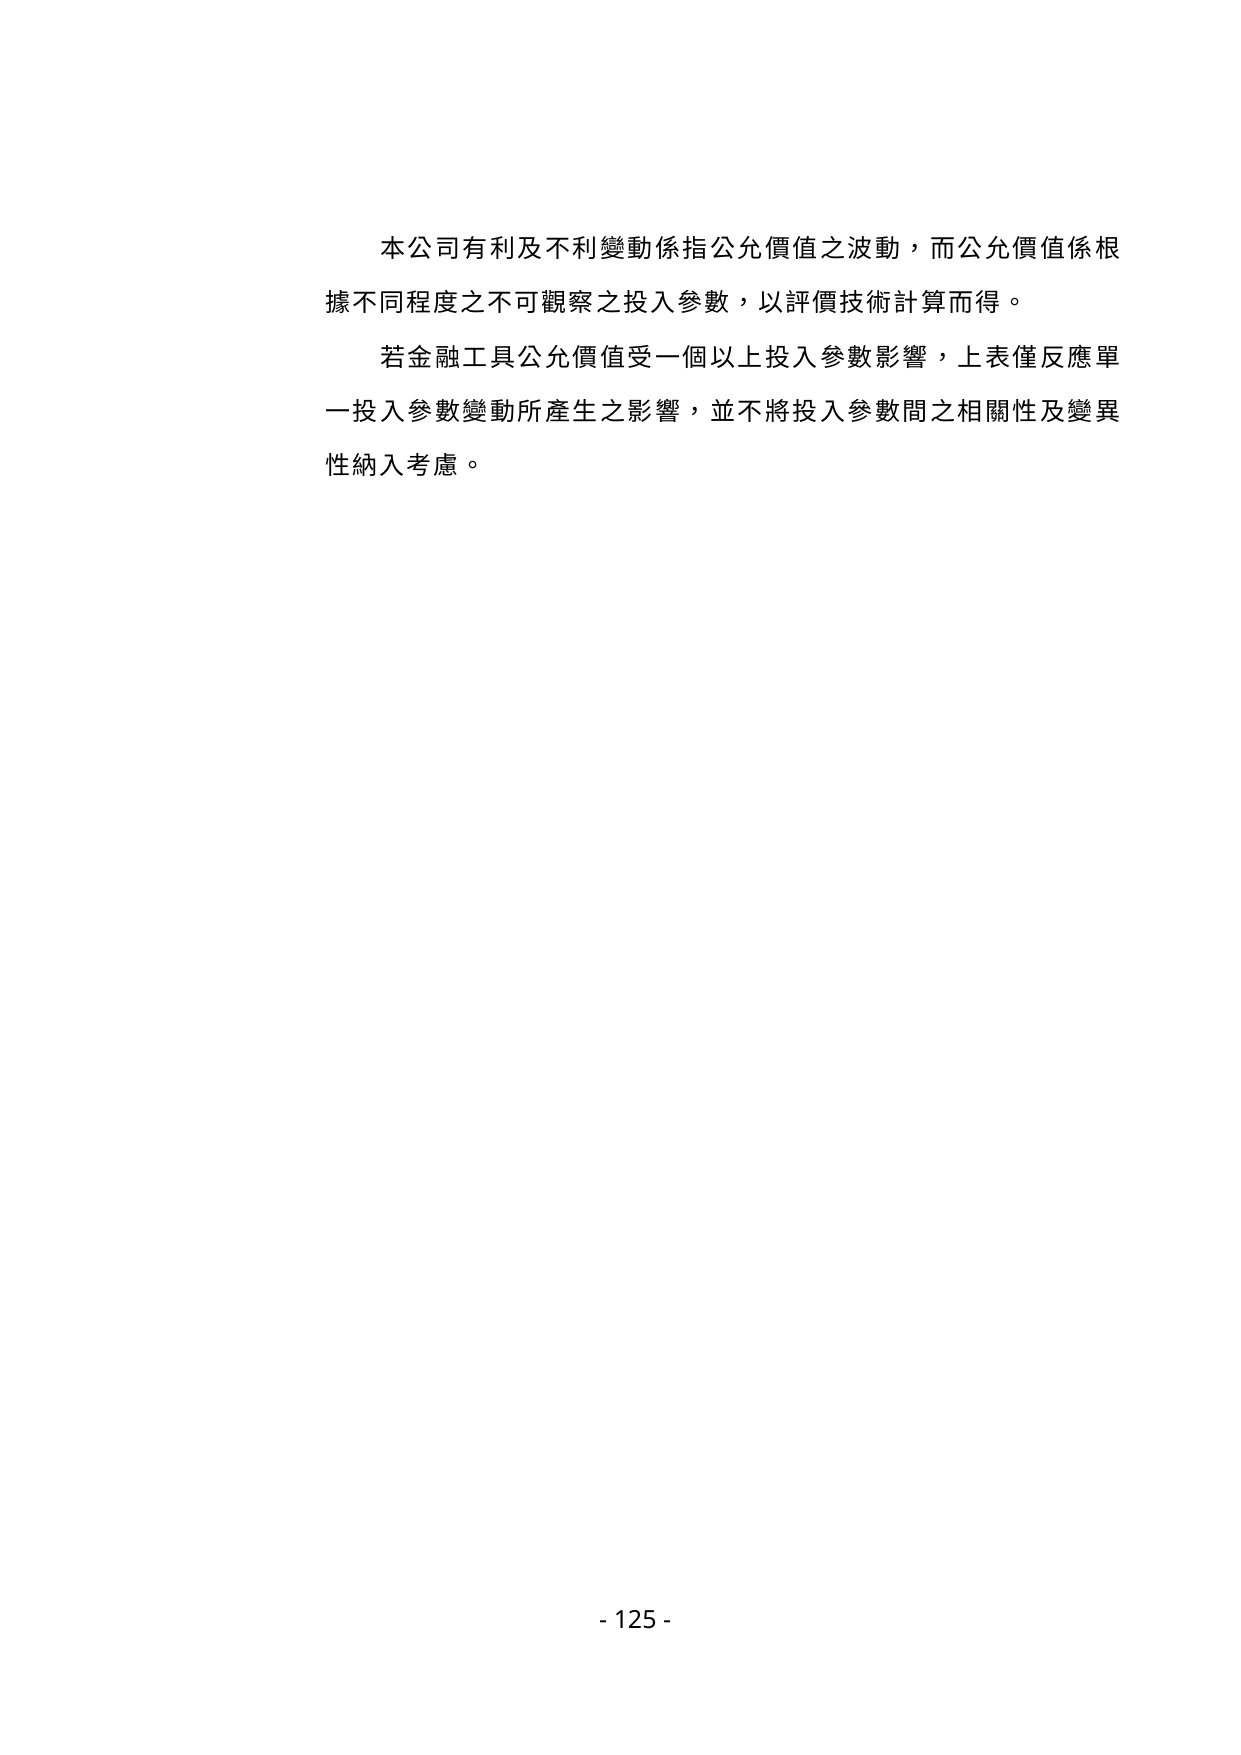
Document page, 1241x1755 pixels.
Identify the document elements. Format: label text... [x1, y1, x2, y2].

text 本公司有利及不利變動係指公允價值之波動，而公允價值係根據不同程度之不可觀察之投入參數，以評價技術計算而得。 [325, 228, 1122, 319]
text 若金融工具公允價值受一個以上投入參數影響，上表僅反應單一投入參數變動所產生之影響，並不將投入參數間之相關性及變異性納入考慮。 [325, 337, 1122, 482]
